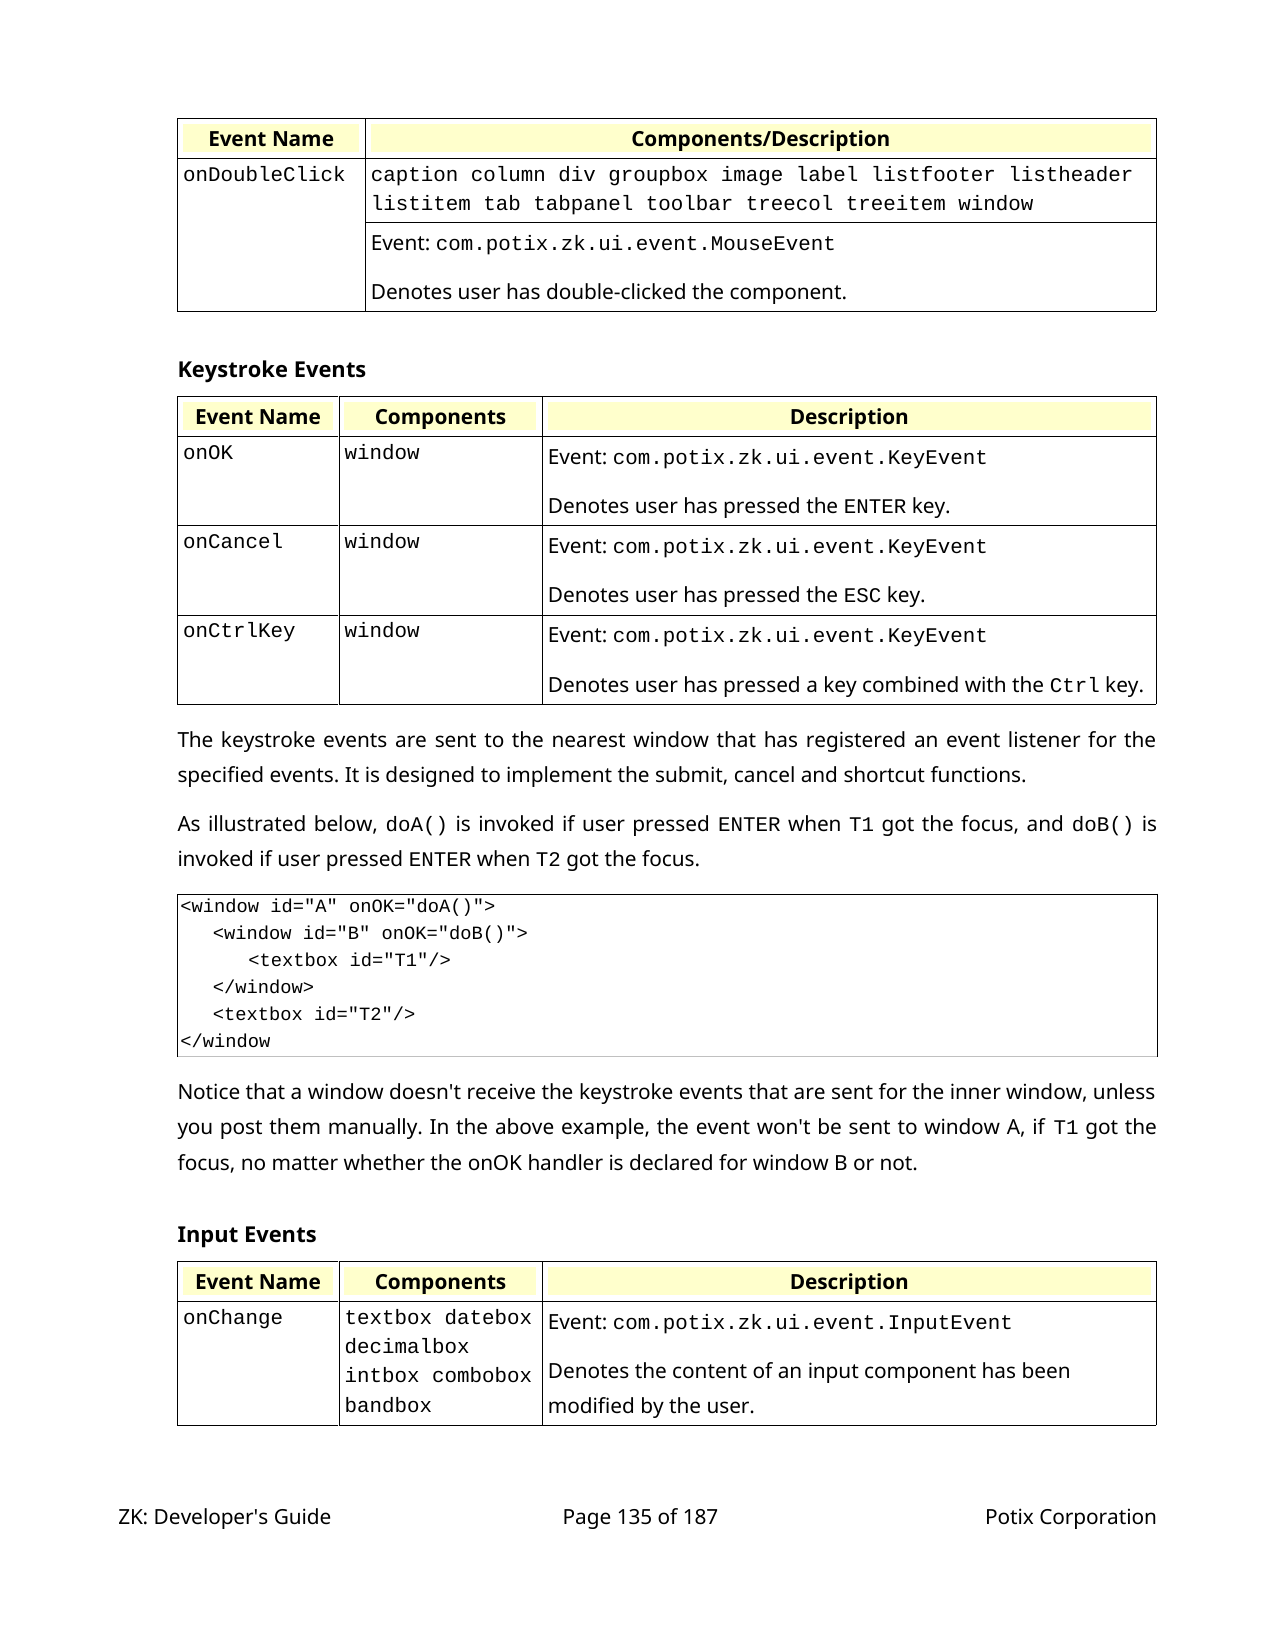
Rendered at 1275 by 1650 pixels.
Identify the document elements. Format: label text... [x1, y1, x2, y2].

table_header Event Name [178, 1262, 338, 1301]
table_cell window [340, 616, 542, 704]
table_header Description [543, 1262, 1156, 1301]
table_cell window [340, 437, 542, 525]
table_cell onCancel [178, 526, 338, 615]
table_cell onOK [178, 437, 338, 525]
text Notice that a window doesn't receive the keystroke events that are sent for the inner window, unless you post them manually. In the above example, the event won't be sent to window A, if T1 got the focus, no matter whether the onOK handler is declared for window B or not. [177, 1077, 1157, 1176]
text As illustrated below, doA() is invoked if user pressed ENTER when T1 got the focus, and doB() is invoked if user pressed ENTER when T2 got the focus. [177, 809, 1157, 873]
table_header Components/Description [366, 119, 1156, 158]
table_cell onCtrlKey [178, 616, 338, 704]
table_cell onChange [178, 1302, 338, 1425]
table_cell Event: com.potix.zk.ui.event.MouseEvent Denotes user has double-clicked the component. [366, 223, 1156, 311]
text <window id="A" onOK="doA()"> [178, 895, 1157, 918]
table_header Components [340, 397, 542, 436]
text <window id="B" onOK="doB()"> [178, 921, 1157, 945]
text </window> [178, 975, 1157, 999]
text </window [178, 1029, 1157, 1056]
table_header caption column div groupbox image label listfooter listheader listitem tab tabpanel toolbar treecol treeitem window [366, 159, 1156, 222]
table_cell Event: com.potix.zk.ui.event.KeyEvent Denotes user has pressed a key combined with the Ctrl key. [543, 616, 1156, 704]
table_header Components [340, 1262, 542, 1301]
table_header Event Name [178, 397, 338, 436]
subtitle Keystroke Events [177, 354, 1157, 384]
table_header Description [543, 397, 1156, 436]
table_cell Event: com.potix.zk.ui.event.KeyEvent Denotes user has pressed the ENTER key. [543, 437, 1156, 525]
table_cell Event: com.potix.zk.ui.event.InputEvent Denotes the content of an input component has been modified by the user. [543, 1302, 1156, 1425]
subtitle Input Events [177, 1219, 1157, 1249]
table_cell Event: com.potix.zk.ui.event.KeyEvent Denotes user has pressed the ESC key. [543, 526, 1156, 615]
text <textbox id="T2"/> [178, 1002, 1157, 1026]
table_cell onDoubleClick [178, 159, 365, 311]
table_header Event Name [178, 119, 365, 158]
text <textbox id="T1"/> [178, 948, 1157, 972]
table_cell textbox datebox decimalbox intbox combobox bandbox [340, 1302, 542, 1425]
text The keystroke events are sent to the nearest window that has registered an event listener for the specified events. It is designed to implement the submit, cancel and shortcut functions. [177, 725, 1157, 788]
table_cell window [340, 526, 542, 615]
